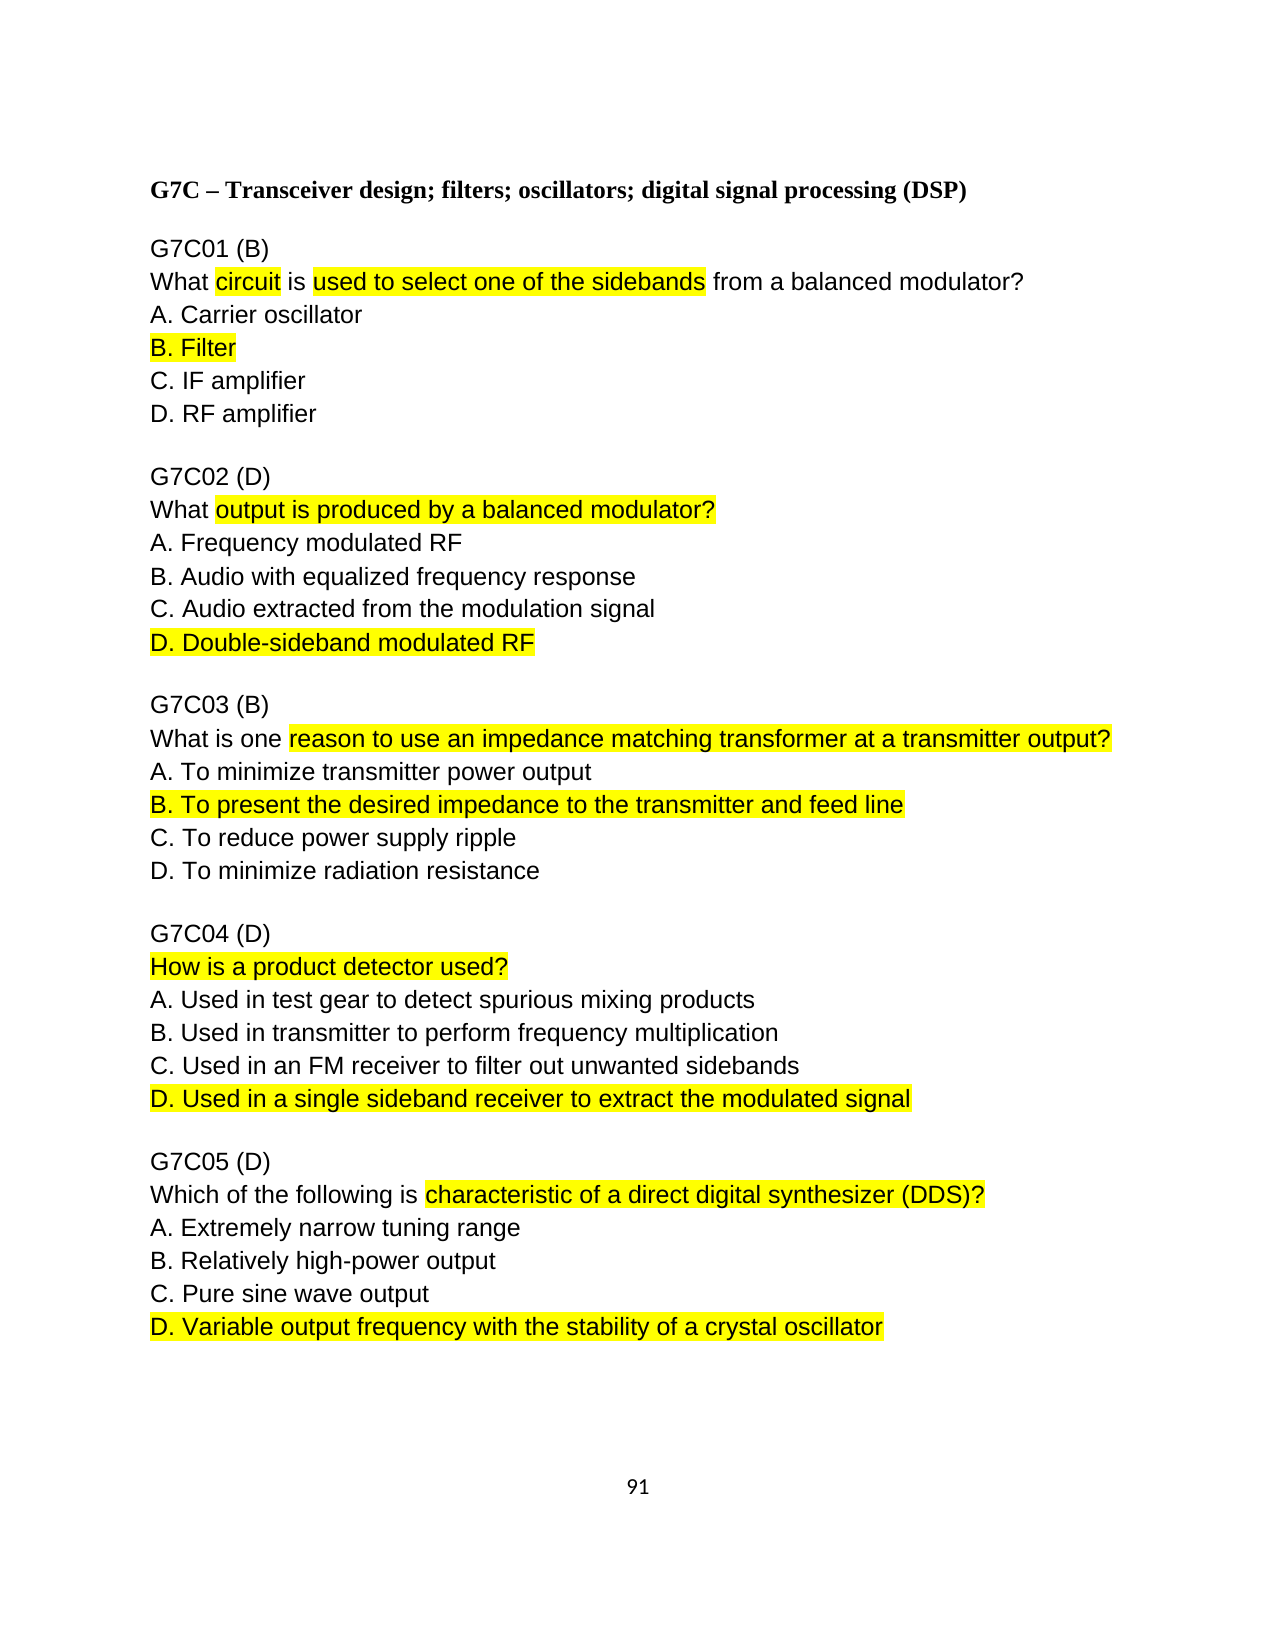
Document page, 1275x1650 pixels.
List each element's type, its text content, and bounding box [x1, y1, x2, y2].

text G7C03 (B) What is one reason to use an impedance matching transformer at a transmitter output? A. To minimize transmitter power output B. To present the desired impedance to the transmitter and feed line C. To reduce power supply ripple D. To minimize radiation resistance [150, 691, 1125, 884]
subtitle G7C – Transceiver design; filters; oscillators; digital signal processing (DSP) [150, 176, 1125, 204]
text G7C04 (D) How is a product detector used? A. Used in test gear to detect spurious mixing products B. Used in transmitter to perform frequency multiplication C. Used in an FM receiver to filter out unwanted sidebands D. Used in a single sideband receiver to extract the modulated signal [150, 919, 1125, 1112]
text G7C01 (B) What circuit is used to select one of the sidebands from a balanced modulator? A. Carrier oscillator B. Filter C. IF amplifier D. RF amplifier [150, 234, 1125, 428]
text G7C02 (D) What output is produced by a balanced modulator? A. Frequency modulated RF B. Audio with equalized frequency response C. Audio extracted from the modulation signal D. Double-sideband modulated RF [150, 462, 1125, 656]
text G7C05 (D) Which of the following is characteristic of a direct digital synthesizer (DDS)? A. Extremely narrow tuning range B. Relatively high-power output C. Pure sine wave output D. Variable output frequency with the stability of a crystal oscillator [150, 1147, 1125, 1341]
